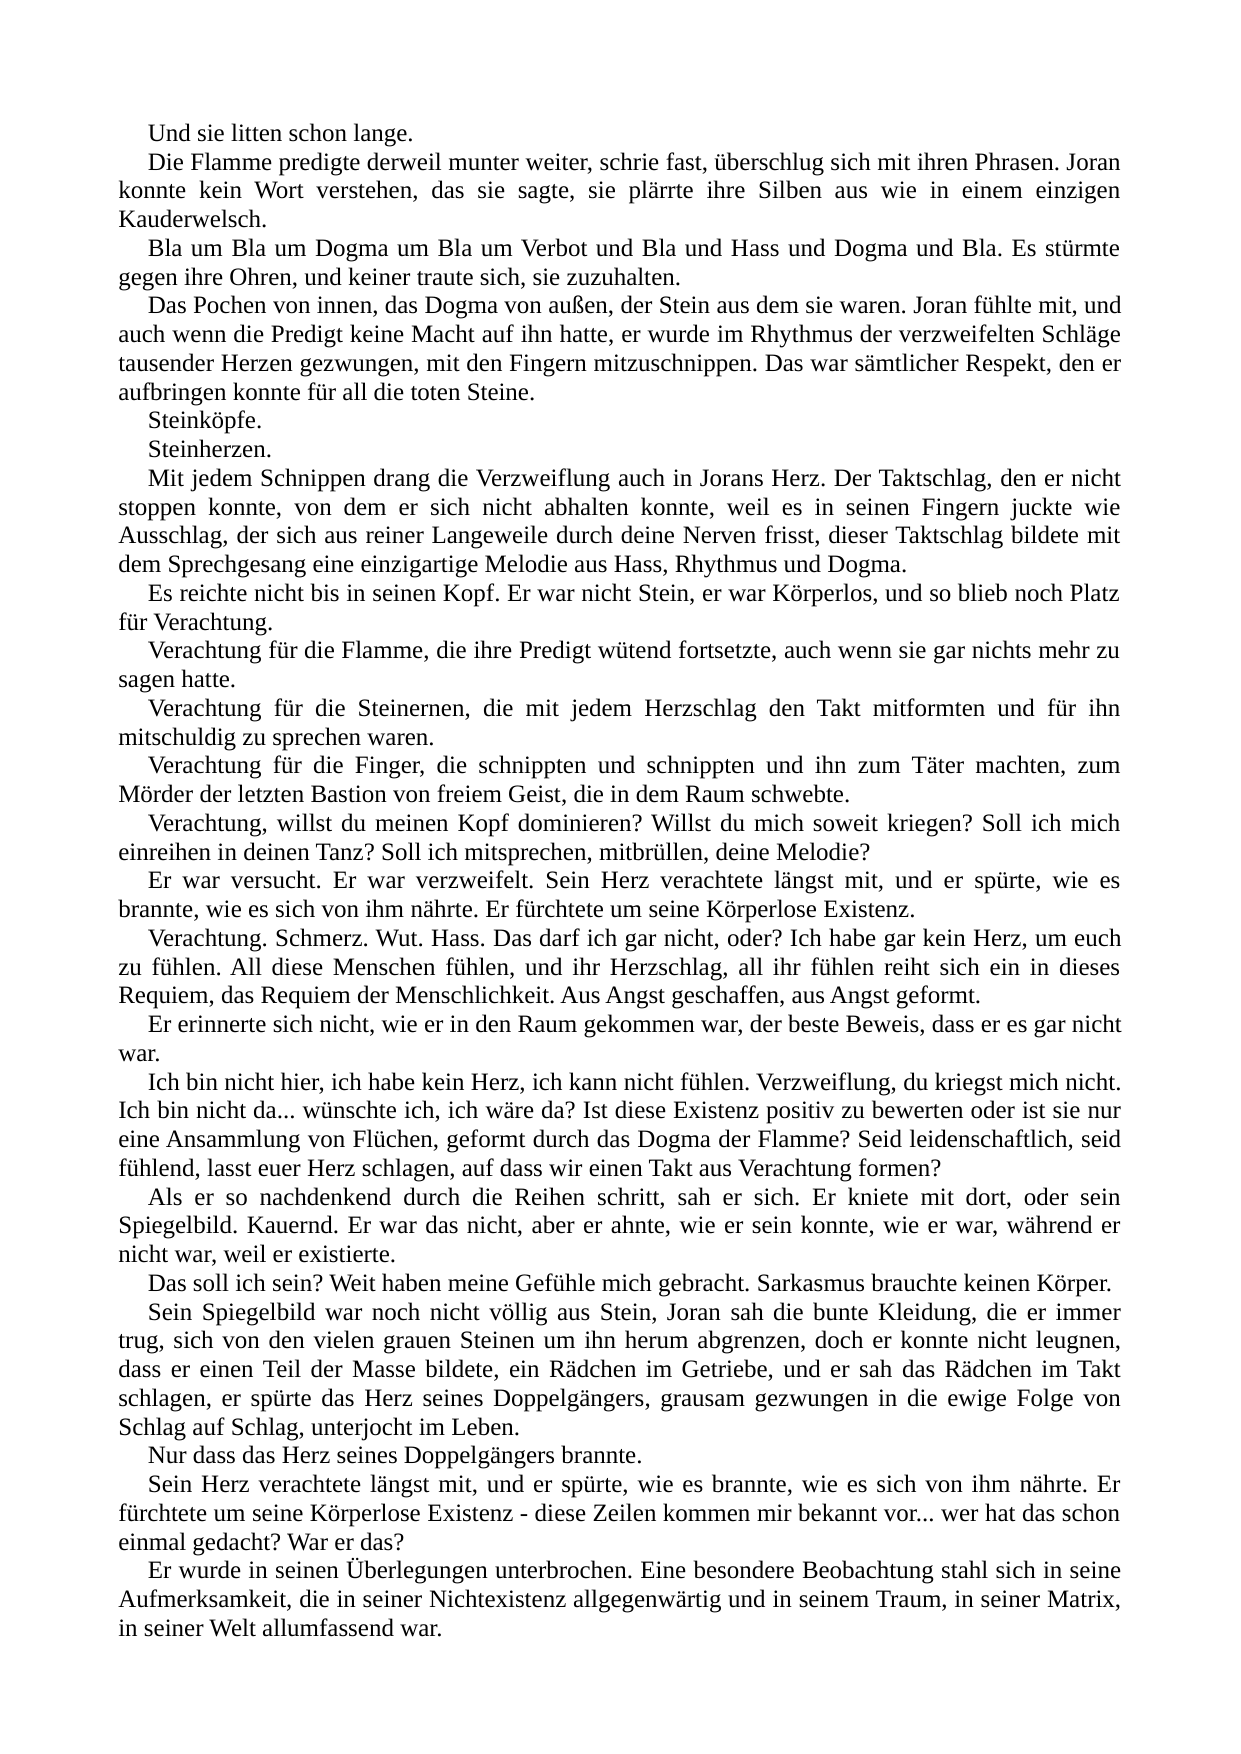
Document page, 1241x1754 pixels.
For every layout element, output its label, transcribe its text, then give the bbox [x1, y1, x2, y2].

text Steinköpfe. [118, 406, 1122, 434]
text Verachtung für die Flamme, die ihre Predigt wütend fortsetzte, auch wenn sie gar nichts mehr zu sagen hatte. [118, 636, 1122, 693]
text Das Pochen von innen, das Dogma von außen, der Stein aus dem sie waren. Joran fühlte mit, und auch wenn die Predigt keine Macht auf ihn hatte, er wurde im Rhythmus der verzweifelten Schläge tausender Herzen gezwungen, mit den Fingern mitzuschnippen. Das war sämtlicher Respekt, den er aufbringen konnte für all die toten Steine. [118, 291, 1122, 406]
text Die Flamme predigte derweil munter weiter, schrie fast, überschlug sich mit ihren Phrasen. Joran konnte kein Wort verstehen, das sie sagte, sie plärrte ihre Silben aus wie in einem einzigen Kauderwelsch. [118, 147, 1122, 233]
text Verachtung, willst du meinen Kopf dominieren? Willst du mich soweit kriegen? Soll ich mich einreihen in deinen Tanz? Soll ich mitsprechen, mitbrüllen, deine Melodie? [118, 808, 1122, 866]
text Verachtung. Schmerz. Wut. Hass. Das darf ich gar nicht, oder? Ich habe gar kein Herz, um euch zu fühlen. All diese Menschen fühlen, und ihr Herzschlag, all ihr fühlen reiht sich ein in dieses Requiem, das Requiem der Menschlichkeit. Aus Angst geschaffen, aus Angst geformt. [118, 923, 1122, 1009]
text Er wurde in seinen Überlegungen unterbrochen. Eine besondere Beobachtung stahl sich in seine Aufmerksamkeit, die in seiner Nichtexistenz allgegenwärtig und in seinem Traum, in seiner Matrix, in seiner Welt allumfassend war. [118, 1556, 1122, 1642]
text Mit jedem Schnippen drang die Verzweiflung auch in Jorans Herz. Der Taktschlag, den er nicht stoppen konnte, von dem er sich nicht abhalten konnte, weil es in seinen Fingern juckte wie Ausschlag, der sich aus reiner Langeweile durch deine Nerven frisst, dieser Taktschlag bildete mit dem Sprechgesang eine einzigartige Melodie aus Hass, Rhythmus und Dogma. [118, 463, 1122, 578]
text Verachtung für die Finger, die schnippten und schnippten und ihn zum Täter machten, zum Mörder der letzten Bastion von freiem Geist, die in dem Raum schwebte. [118, 751, 1122, 808]
text Und sie litten schon lange. [118, 118, 1122, 147]
text Das soll ich sein? Weit haben meine Gefühle mich gebracht. Sarkasmus brauchte keinen Körper. [118, 1268, 1122, 1297]
text Ich bin nicht hier, ich habe kein Herz, ich kann nicht fühlen. Verzweiflung, du kriegst mich nicht. Ich bin nicht da... wünschte ich, ich wäre da? Ist diese Existenz positiv zu bewerten oder ist sie nur eine Ansammlung von Flüchen, geformt durch das Dogma der Flamme? Seid leidenschaftlich, seid fühlend, lasst euer Herz schlagen, auf dass wir einen Takt aus Verachtung formen? [118, 1067, 1122, 1182]
text Sein Spiegelbild war noch nicht völlig aus Stein, Joran sah die bunte Kleidung, die er immer trug, sich von den vielen grauen Steinen um ihn herum abgrenzen, doch er konnte nicht leugnen, dass er einen Teil der Masse bildete, ein Rädchen im Getriebe, und er sah das Rädchen im Takt schlagen, er spürte das Herz seines Doppelgängers, grausam gezwungen in die ewige Folge von Schlag auf Schlag, unterjocht im Leben. [118, 1297, 1122, 1441]
text Er war versucht. Er war verzweifelt. Sein Herz verachtete längst mit, und er spürte, wie es brannte, wie es sich von ihm nährte. Er fürchtete um seine Körperlose Existenz. [118, 866, 1122, 923]
text Sein Herz verachtete längst mit, und er spürte, wie es brannte, wie es sich von ihm nährte. Er fürchtete um seine Körperlose Existenz - diese Zeilen kommen mir bekannt vor... wer hat das schon einmal gedacht? War er das? [118, 1469, 1122, 1556]
text Bla um Bla um Dogma um Bla um Verbot und Bla und Hass und Dogma und Bla. Es stürmte gegen ihre Ohren, und keiner traute sich, sie zuzuhalten. [118, 233, 1122, 291]
text Es reichte nicht bis in seinen Kopf. Er war nicht Stein, er war Körperlos, und so blieb noch Platz für Verachtung. [118, 578, 1122, 636]
text Er erinnerte sich nicht, wie er in den Raum gekommen war, der beste Beweis, dass er es gar nicht war. [118, 1009, 1122, 1067]
text Nur dass das Herz seines Doppelgängers brannte. [118, 1441, 1122, 1469]
text Als er so nachdenkend durch die Reihen schritt, sah er sich. Er kniete mit dort, oder sein Spiegelbild. Kauernd. Er war das nicht, aber er ahnte, wie er sein konnte, wie er war, während er nicht war, weil er existierte. [118, 1182, 1122, 1268]
text Verachtung für die Steinernen, die mit jedem Herzschlag den Takt mitformten und für ihn mitschuldig zu sprechen waren. [118, 693, 1122, 751]
text Steinherzen. [118, 434, 1122, 463]
